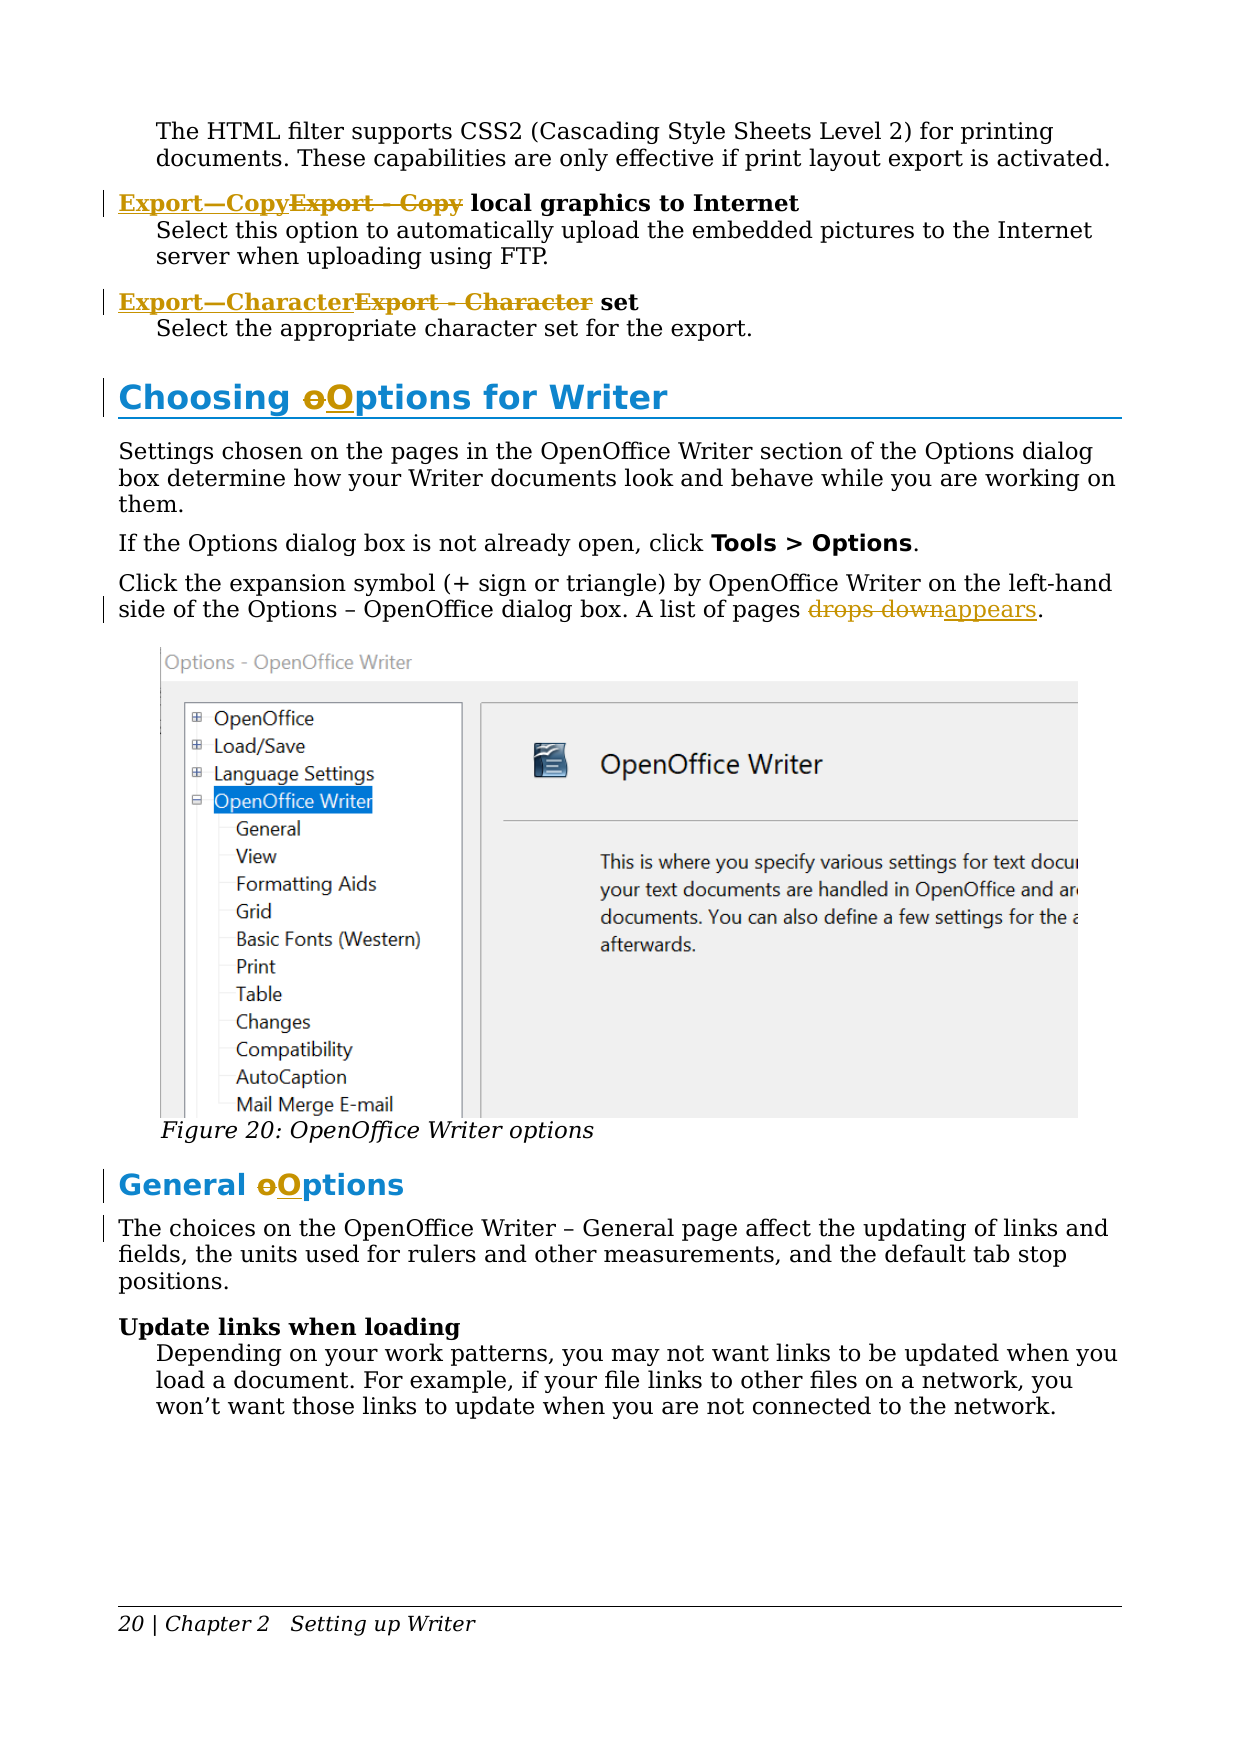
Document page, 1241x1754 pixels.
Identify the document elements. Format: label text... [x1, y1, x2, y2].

text The HTML filter supports CSS2 (Cascading Style Sheets Level 2) for printing documents. These capabilities are only effective if print layout export is activated. [156, 118, 1122, 171]
text Select this option to automatically upload the embedded pictures to the Internet server when uploading using FTP. [156, 217, 1122, 270]
text Select the appropriate character set for the export. [156, 315, 1122, 342]
text Export—Character set [118, 288, 1122, 315]
text The choices on the OpenOffice Writer – General page affect the updating of links and fields, the units used for rulers and other measurements, and the default tab stop positions. [118, 1215, 1122, 1295]
text Depending on your work patterns, you may not want links to be updated when you load a document. For example, if your file links to other files on a network, you won’t want those links to update when you are not connected to the network. [156, 1340, 1122, 1420]
subtitle General Options [118, 1168, 1122, 1202]
text Update links when loading [118, 1313, 1122, 1340]
subtitle Choosing Options for Writer [118, 378, 1122, 417]
picture [160, 647, 1078, 1118]
text Figure 20: OpenOffice Writer options [161, 1118, 1079, 1144]
text Settings chosen on the pages in the OpenOffice Writer section of the Options dialog box determine how your Writer documents look and behave while you are working on them. [118, 438, 1122, 518]
text If the Options dialog box is not already open, click Tools > Options. [118, 531, 1122, 557]
text Export—Copy local graphics to Internet [118, 190, 1122, 217]
text Click the expansion symbol (+ sign or triangle) by OpenOffice Writer on the left-hand side of the Options – OpenOffice dialog box. A list of pages appears. [118, 570, 1122, 623]
